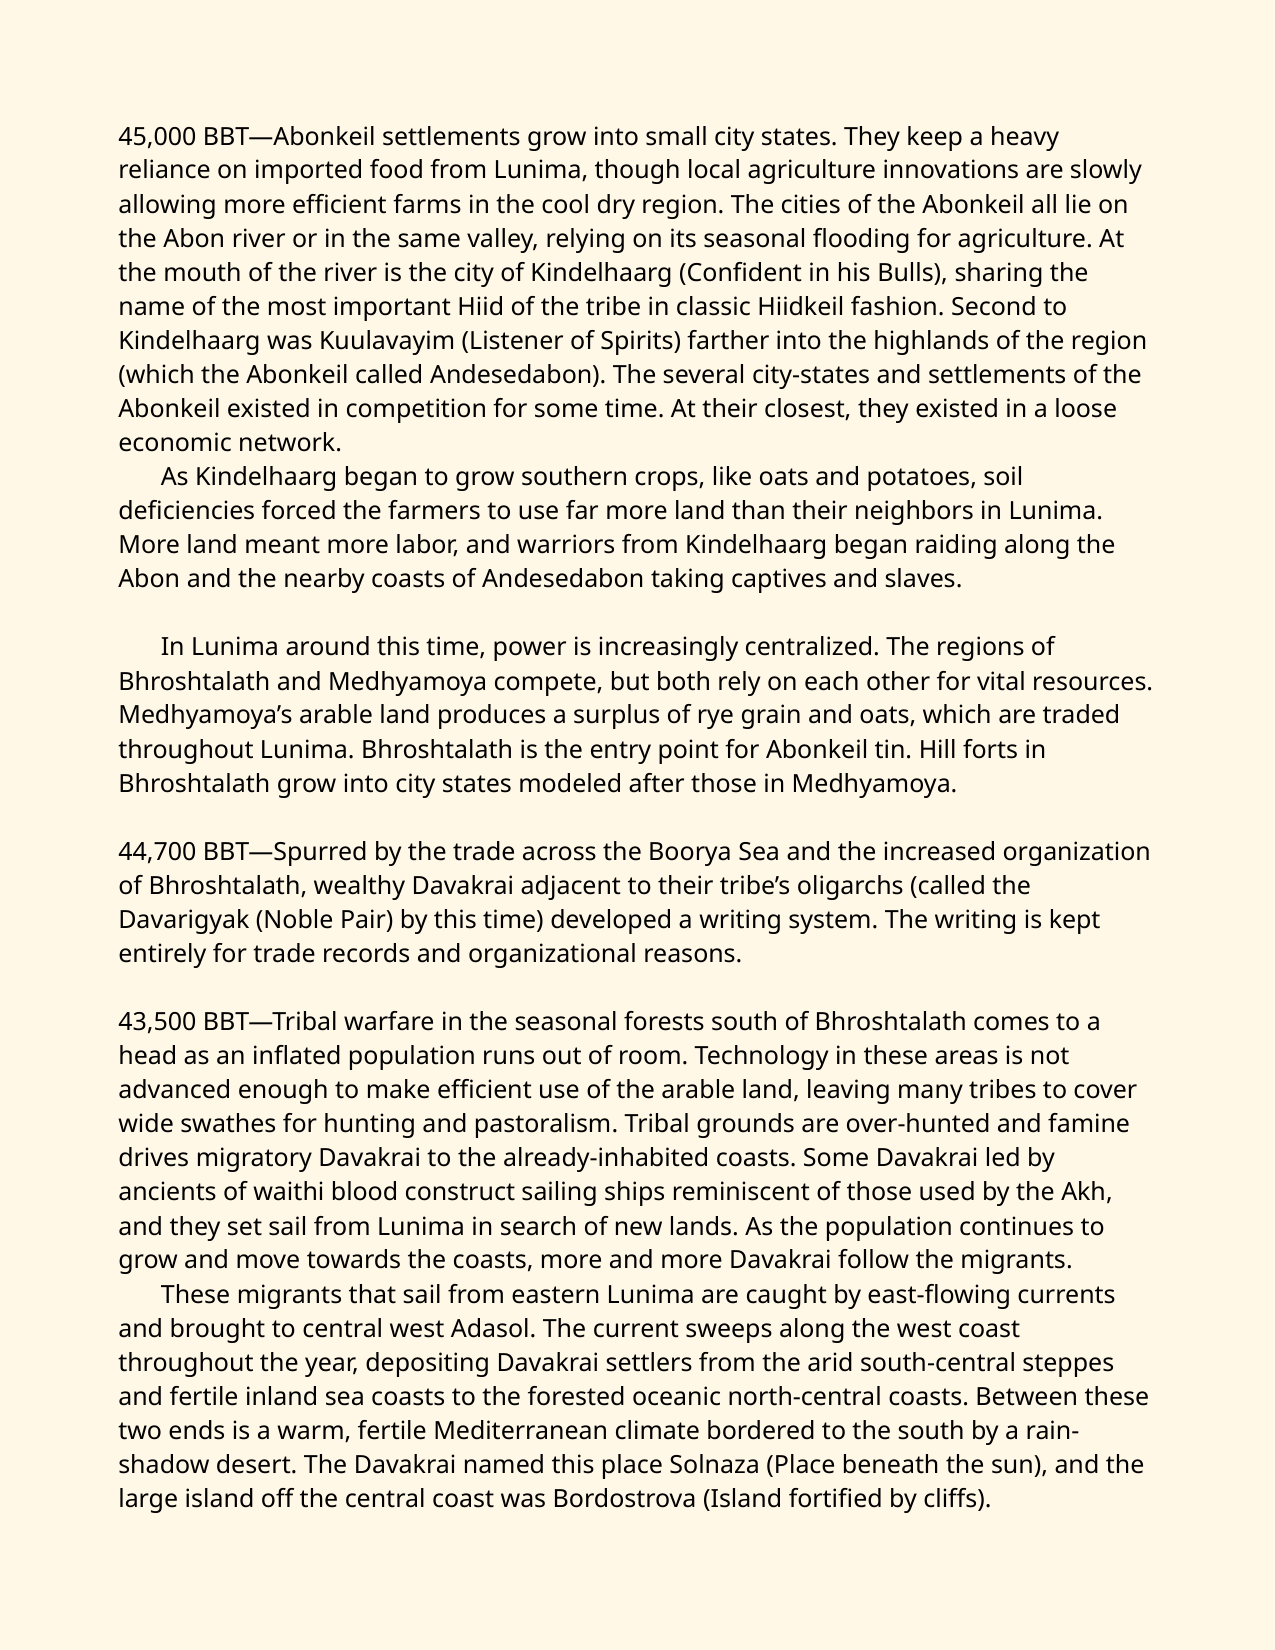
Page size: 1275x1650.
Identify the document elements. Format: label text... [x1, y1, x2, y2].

text 43,500 BBT—Tribal warfare in the seasonal forests south of Bhroshtalath comes to a head as an inflated population runs out of room. Technology in these areas is not advanced enough to make efficient use of the arable land, leaving many tribes to cover wide swathes for hunting and pastoralism. Tribal grounds are over-hunted and famine drives migratory Davakrai to the already-inhabited coasts. Some Davakrai led by ancients of waithi blood construct sailing ships reminiscent of those used by the Akh, and they set sail from Lunima in search of new lands. As the population continues to grow and move towards the coasts, more and more Davakrai follow the migrants. [118, 1004, 1157, 1276]
text In Lunima around this time, power is increasingly centralized. The regions of Bhroshtalath and Medhyamoya compete, but both rely on each other for vital resources. Medhyamoya’s arable land produces a surplus of rye grain and oats, which are traded throughout Lunima. Bhroshtalath is the entry point for Abonkeil tin. Hill forts in Bhroshtalath grow into city states modeled after those in Medhyamoya. [118, 629, 1157, 799]
text These migrants that sail from eastern Lunima are caught by east-flowing currents and brought to central west Adasol. The current sweeps along the west coast throughout the year, depositing Davakrai settlers from the arid south-central steppes and fertile inland sea coasts to the forested oceanic north-central coasts. Between these two ends is a warm, fertile Mediterranean climate bordered to the south by a rain-shadow desert. The Davakrai named this place Solnaza (Place beneath the sun), and the large island off the central coast was Bordostrova (Island fortified by cliffs). [118, 1276, 1157, 1515]
text 44,700 BBT—Spurred by the trade across the Boorya Sea and the increased organization of Bhroshtalath, wealthy Davakrai adjacent to their tribe’s oligarchs (called the Davarigyak (Noble Pair) by this time) developed a writing system. The writing is kept entirely for trade records and organizational reasons. [118, 833, 1157, 970]
text As Kindelhaarg began to grow southern crops, like oats and potatoes, soil deficiencies forced the farmers to use far more land than their neighbors in Lunima. More land meant more labor, and warriors from Kindelhaarg began raiding along the Abon and the nearby coasts of Andesedabon taking captives and slaves. [118, 459, 1157, 595]
text 45,000 BBT—Abonkeil settlements grow into small city states. They keep a heavy reliance on imported food from Lunima, though local agriculture innovations are slowly allowing more efficient farms in the cool dry region. The cities of the Abonkeil all lie on the Abon river or in the same valley, relying on its seasonal flooding for agriculture. At the mouth of the river is the city of Kindelhaarg (Confident in his Bulls), sharing the name of the most important Hiid of the tribe in classic Hiidkeil fashion. Second to Kindelhaarg was Kuulavayim (Listener of Spirits) farther into the highlands of the region (which the Abonkeil called Andesedabon). The several city-states and settlements of the Abonkeil existed in competition for some time. At their closest, they existed in a loose economic network. [118, 118, 1157, 459]
